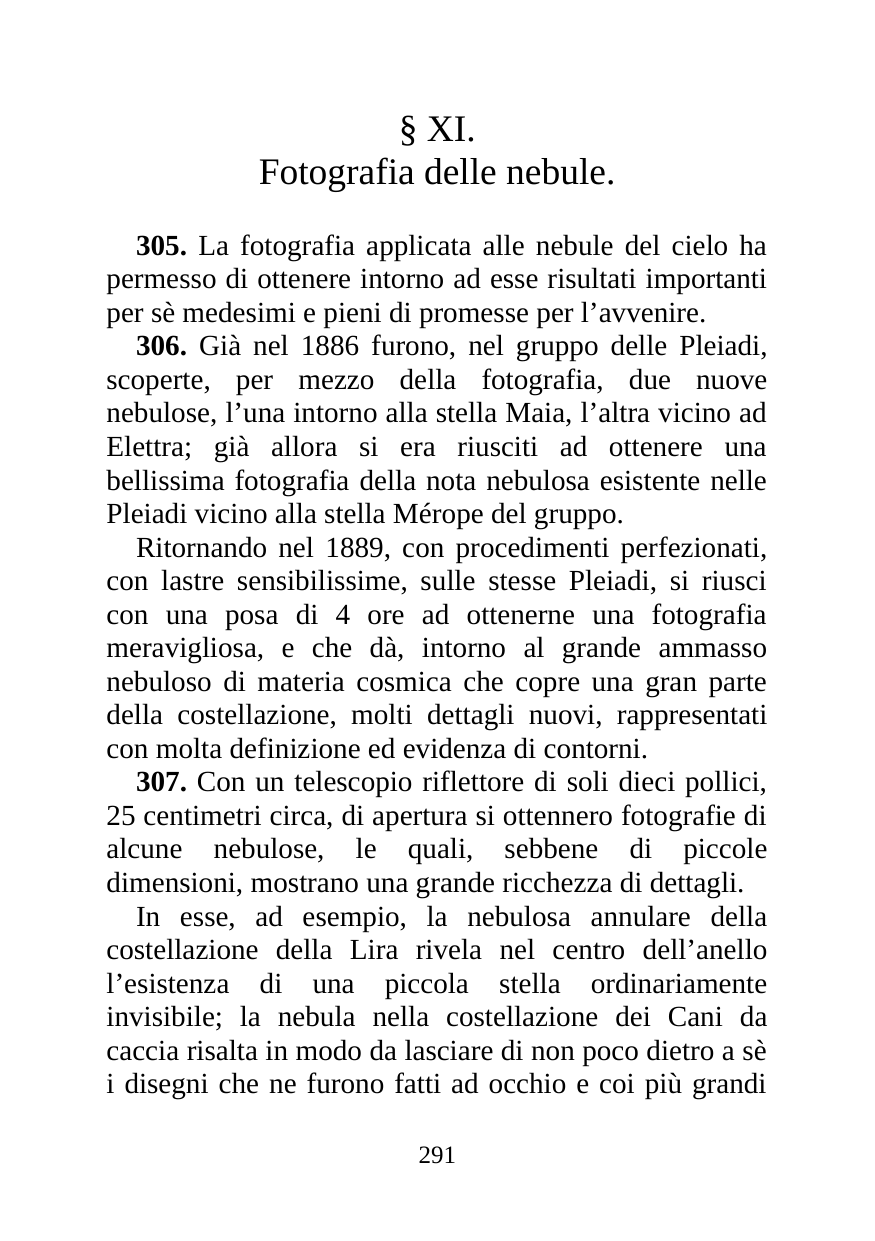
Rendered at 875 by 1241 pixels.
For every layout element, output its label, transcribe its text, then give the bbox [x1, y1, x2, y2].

text 306. Già nel 1886 furono, nel gruppo delle Pleiadi, scoperte, per mezzo della fotografia, due nuove nebulose, l’una intorno alla stella Maia, l’altra vicino ad Elettra; già allora si era riusciti ad ottenere una bellissima fotografia della nota nebulosa esistente nelle Pleiadi vicino alla stella Mérope del gruppo. [106, 328, 768, 530]
text 307. Con un telescopio riflettore di soli dieci pollici, 25 centimetri circa, di apertura si ottennero fotografie di alcune nebulose, le quali, sebbene di piccole dimensioni, mostrano una grande ricchezza di dettagli. [106, 764, 768, 899]
text Ritornando nel 1889, con procedimenti perfezionati, con lastre sensibilissime, sulle stesse Pleiadi, si riusci con una posa di 4 ore ad ottenerne una fotografia meravigliosa, e che dà, intorno al grande ammasso nebuloso di materia cosmica che copre una gran parte della costellazione, molti dettagli nuovi, rappresentati con molta definizione ed evidenza di contorni. [106, 530, 768, 764]
subtitle § XI. Fotografia delle nebule. [106, 106, 768, 192]
text 305. La fotografia applicata alle nebule del cielo ha permesso di ottenere intorno ad esse risultati importanti per sè medesimi e pieni di promesse per l’avvenire. [106, 228, 768, 328]
text In esse, ad esempio, la nebulosa annulare della costellazione della Lira rivela nel centro dell’anello l’esistenza di una piccola stella ordinariamente invisibile; la nebula nella costellazione dei Cani da caccia risalta in modo da lasciare di non poco dietro a sè i disegni che ne furono fatti ad occhio e coi più grandi [106, 899, 768, 1100]
